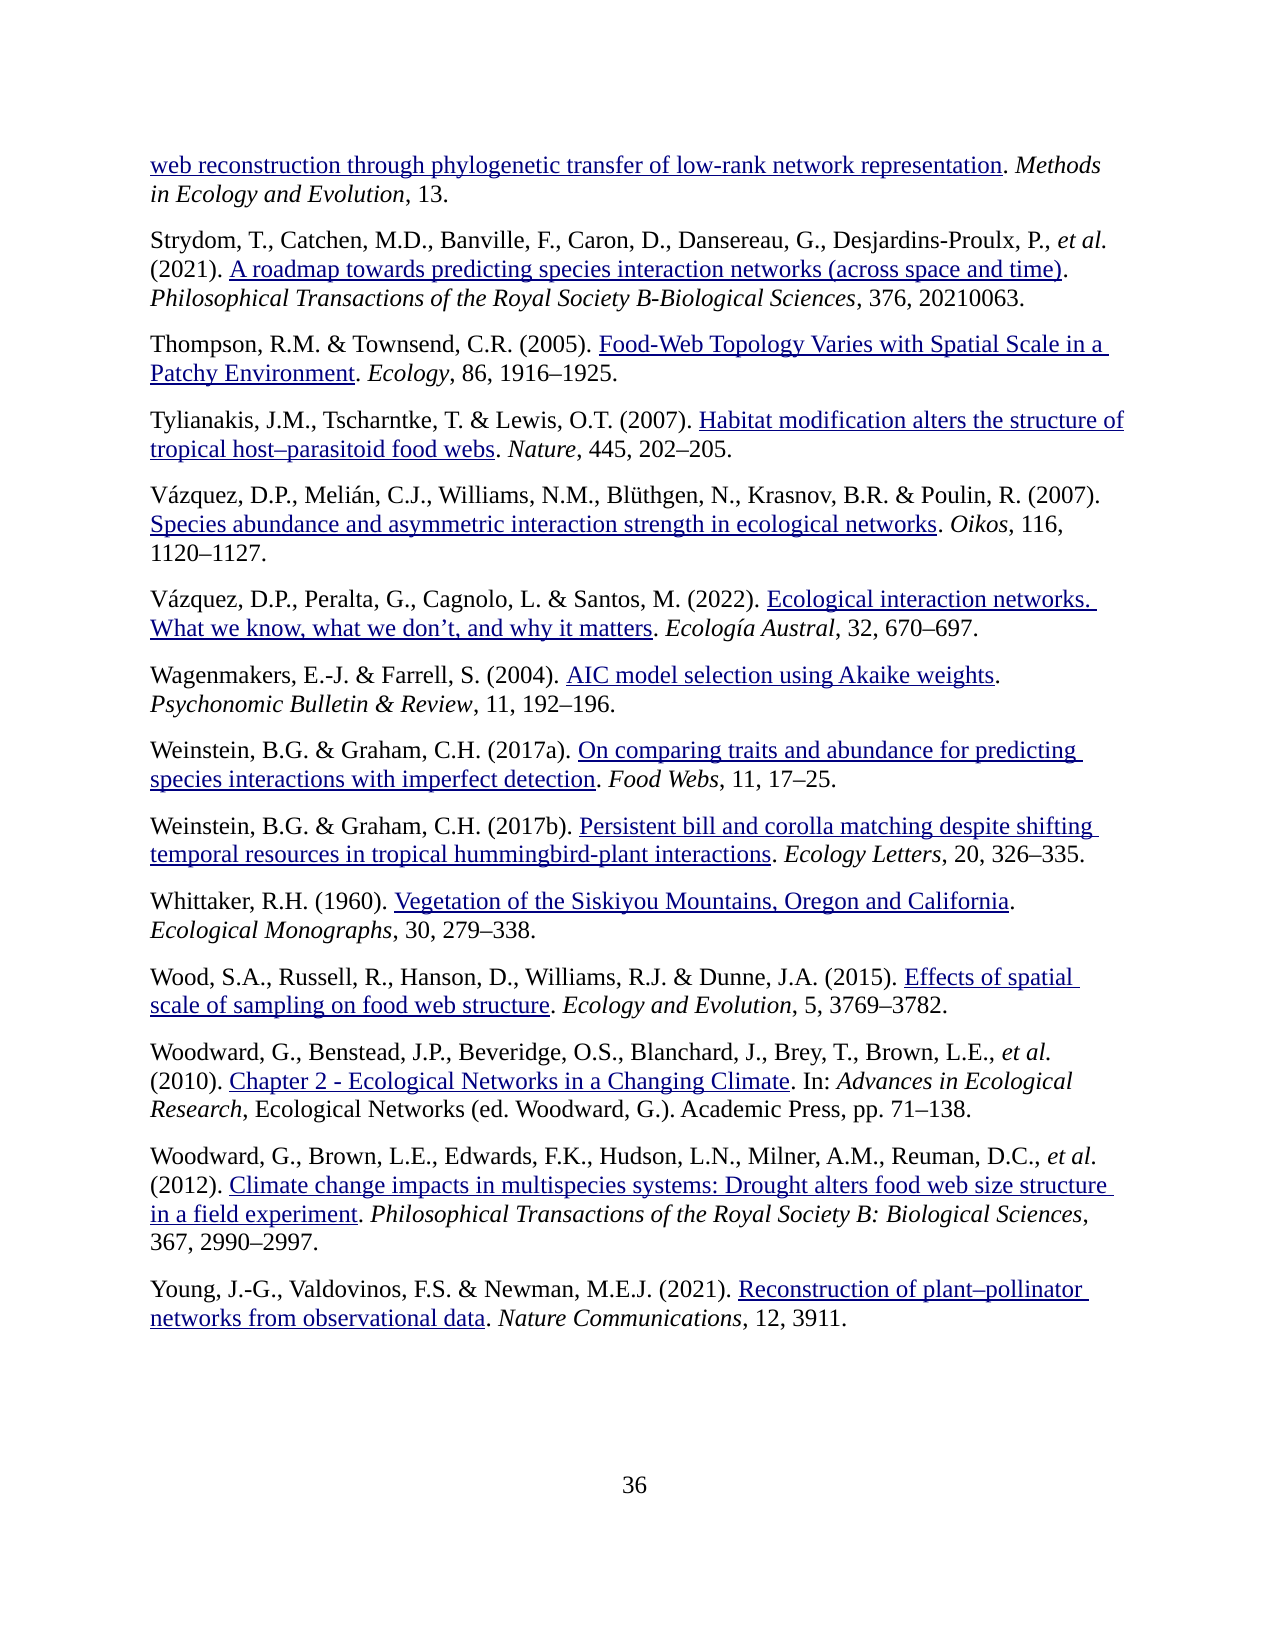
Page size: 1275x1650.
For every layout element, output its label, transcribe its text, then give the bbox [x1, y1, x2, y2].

text Wood, S.A., Russell, R., Hanson, D., Williams, R.J. & Dunne, J.A. (2015). Effects of spatial scale of sampling on food web structure. Ecology and Evolution, 5, 3769–3782. [150, 962, 1125, 1019]
text Tylianakis, J.M., Tscharntke, T. & Lewis, O.T. (2007). Habitat modification alters the structure of tropical host–parasitoid food webs. Nature, 445, 202–205. [150, 405, 1125, 462]
text Whittaker, R.H. (1960). Vegetation of the Siskiyou Mountains, Oregon and California. Ecological Monographs, 30, 279–338. [150, 886, 1125, 944]
text Weinstein, B.G. & Graham, C.H. (2017b). Persistent bill and corolla matching despite shifting temporal resources in tropical hummingbird-plant interactions. Ecology Letters, 20, 326–335. [150, 811, 1125, 868]
text Young, J.-G., Valdovinos, F.S. & Newman, M.E.J. (2021). Reconstruction of plant–pollinator networks from observational data. Nature Communications, 12, 3911. [150, 1274, 1125, 1332]
text Woodward, G., Benstead, J.P., Beveridge, O.S., Blanchard, J., Brey, T., Brown, L.E., et al. (2010). Chapter 2 - Ecological Networks in a Changing Climate. In: Advances in Ecological Research, Ecological Networks (ed. Woodward, G.). Academic Press, pp. 71–138. [150, 1037, 1125, 1123]
text Weinstein, B.G. & Graham, C.H. (2017a). On comparing traits and abundance for predicting species interactions with imperfect detection. Food Webs, 11, 17–25. [150, 735, 1125, 793]
text web reconstruction through phylogenetic transfer of low-rank network representation. Methods in Ecology and Evolution, 13. [150, 150, 1125, 207]
text Woodward, G., Brown, L.E., Edwards, F.K., Hudson, L.N., Milner, A.M., Reuman, D.C., et al. (2012). Climate change impacts in multispecies systems: Drought alters food web size structure in a field experiment. Philosophical Transactions of the Royal Society B: Biological Sciences, 367, 2990–2997. [150, 1141, 1125, 1256]
text Vázquez, D.P., Melián, C.J., Williams, N.M., Blüthgen, N., Krasnov, B.R. & Poulin, R. (2007). Species abundance and asymmetric interaction strength in ecological networks. Oikos, 116, 1120–1127. [150, 480, 1125, 567]
text Thompson, R.M. & Townsend, C.R. (2005). Food-Web Topology Varies with Spatial Scale in a Patchy Environment. Ecology, 86, 1916–1925. [150, 329, 1125, 387]
text Vázquez, D.P., Peralta, G., Cagnolo, L. & Santos, M. (2022). Ecological interaction networks. What we know, what we don’t, and why it matters. Ecología Austral, 32, 670–697. [150, 584, 1125, 642]
text Strydom, T., Catchen, M.D., Banville, F., Caron, D., Dansereau, G., Desjardins-Proulx, P., et al. (2021). A roadmap towards predicting species interaction networks (across space and time). Philosophical Transactions of the Royal Society B-Biological Sciences, 376, 20210063. [150, 225, 1125, 312]
text Wagenmakers, E.-J. & Farrell, S. (2004). AIC model selection using Akaike weights. Psychonomic Bulletin & Review, 11, 192–196. [150, 660, 1125, 717]
